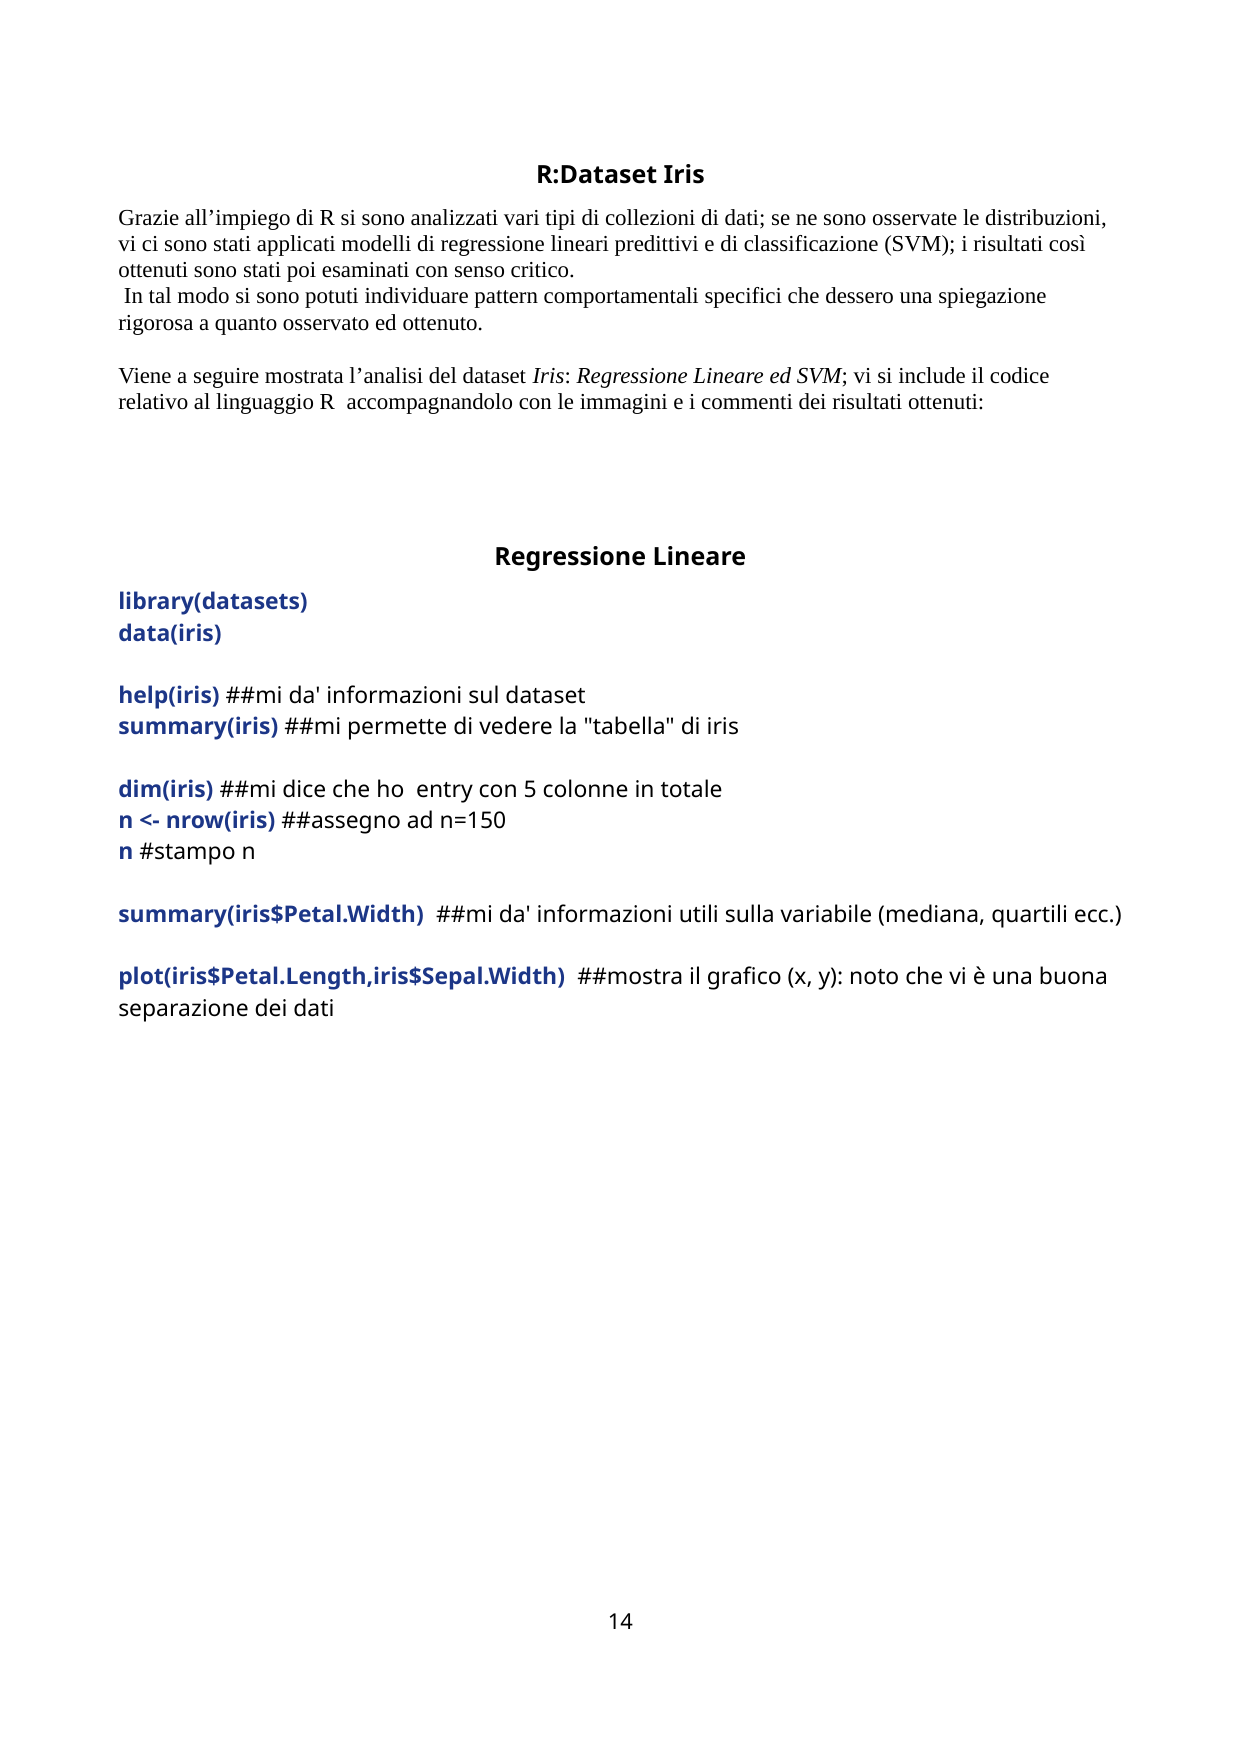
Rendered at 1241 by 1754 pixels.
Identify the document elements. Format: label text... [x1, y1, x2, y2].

text Regressione Lineare [118, 539, 1122, 573]
text In tal modo si sono potuti individuare pattern comportamentali specifici che dessero una spiegazione rigorosa a quanto osservato ed ottenuto. [118, 283, 1122, 335]
text n <- nrow(iris) ##assegno ad n=150 [118, 804, 1122, 835]
text n #stampo n [118, 835, 1122, 866]
text library(datasets) [118, 585, 1122, 616]
text data(iris) [118, 616, 1122, 648]
text Viene a seguire mostrata l’analisi del dataset Iris: Regressione Lineare ed SVM; vi si include il codice relativo al linguaggio R accompagnandolo con le immagini e i commenti dei risultati ottenuti: [118, 362, 1122, 414]
text summary(iris) ##mi permette di vedere la "tabella" di iris [118, 710, 1122, 741]
text R:Dataset Iris [118, 157, 1122, 191]
text dim(iris) ##mi dice che ho entry con 5 colonne in totale [118, 773, 1122, 804]
text help(iris) ##mi da' informazioni sul dataset [118, 679, 1122, 710]
text plot(iris$Petal.Length,iris$Sepal.Width) ##mostra il grafico (x, y): noto che vi è una buona separazione dei dati [118, 960, 1122, 1023]
text summary(iris$Petal.Width) ##mi da' informazioni utili sulla variabile (mediana, quartili ecc.) [118, 898, 1122, 929]
text Grazie all’impiego di R si sono analizzati vari tipi di collezioni di dati; se ne sono osservate le distribuzioni, vi ci sono stati applicati modelli di regressione lineari predittivi e di classificazione (SVM); i risultati così ottenuti sono stati poi esaminati con senso critico. [118, 203, 1122, 283]
